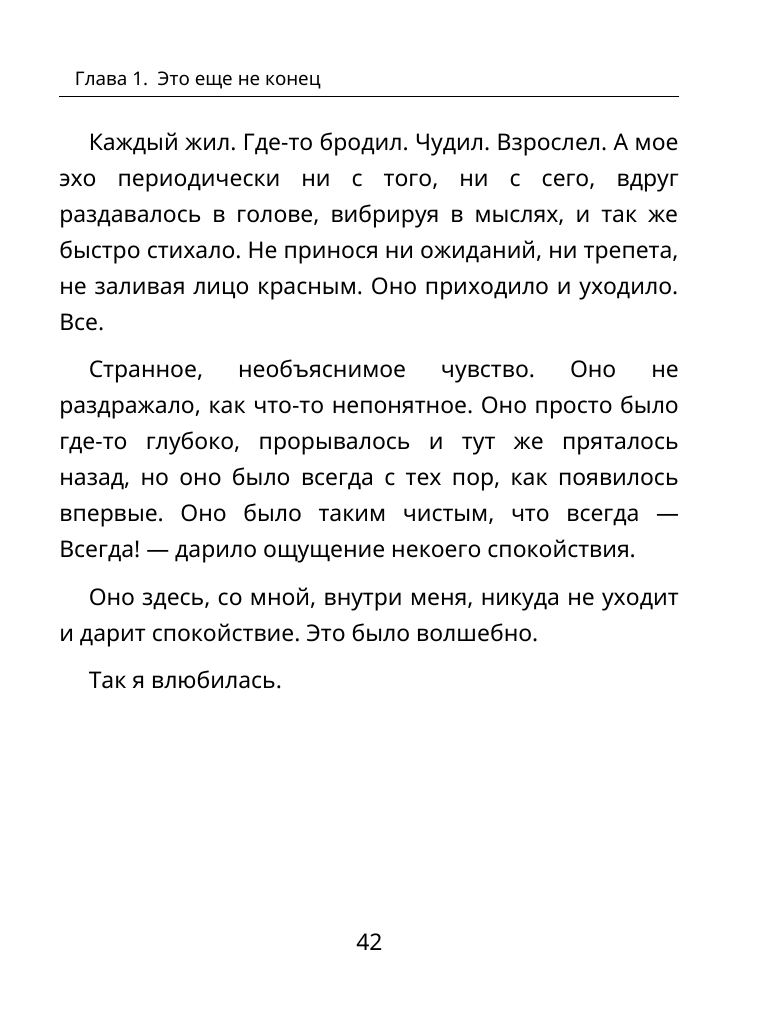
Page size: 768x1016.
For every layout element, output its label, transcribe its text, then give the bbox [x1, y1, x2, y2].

text Странное, необъяснимое чувство. Оно не раздражало, как что-то непонятное. Оно просто было где-то глубоко, прорывалось и тут же пряталось назад, но оно было всегда с тех пор, как появилось впервые. Оно было таким чистым, что всегда — Всегда! — дарило ощущение некоего спокойствия. [59, 353, 679, 564]
text Оно здесь, со мной, внутри меня, никуда не уходит и дарит спокойствие. Это было волшебно. [59, 581, 679, 648]
text Так я влюбилась. [59, 664, 679, 696]
text Каждый жил. Где-то бродил. Чудил. Взрослел. А мое эхо периодически ни с того, ни с сего, вдруг раздавалось в голове, вибрируя в мыслях, и так же быстро стихало. Не принося ни ожиданий, ни трепета, не заливая лицо красным. Оно приходило и уходило. Все. [59, 126, 679, 337]
